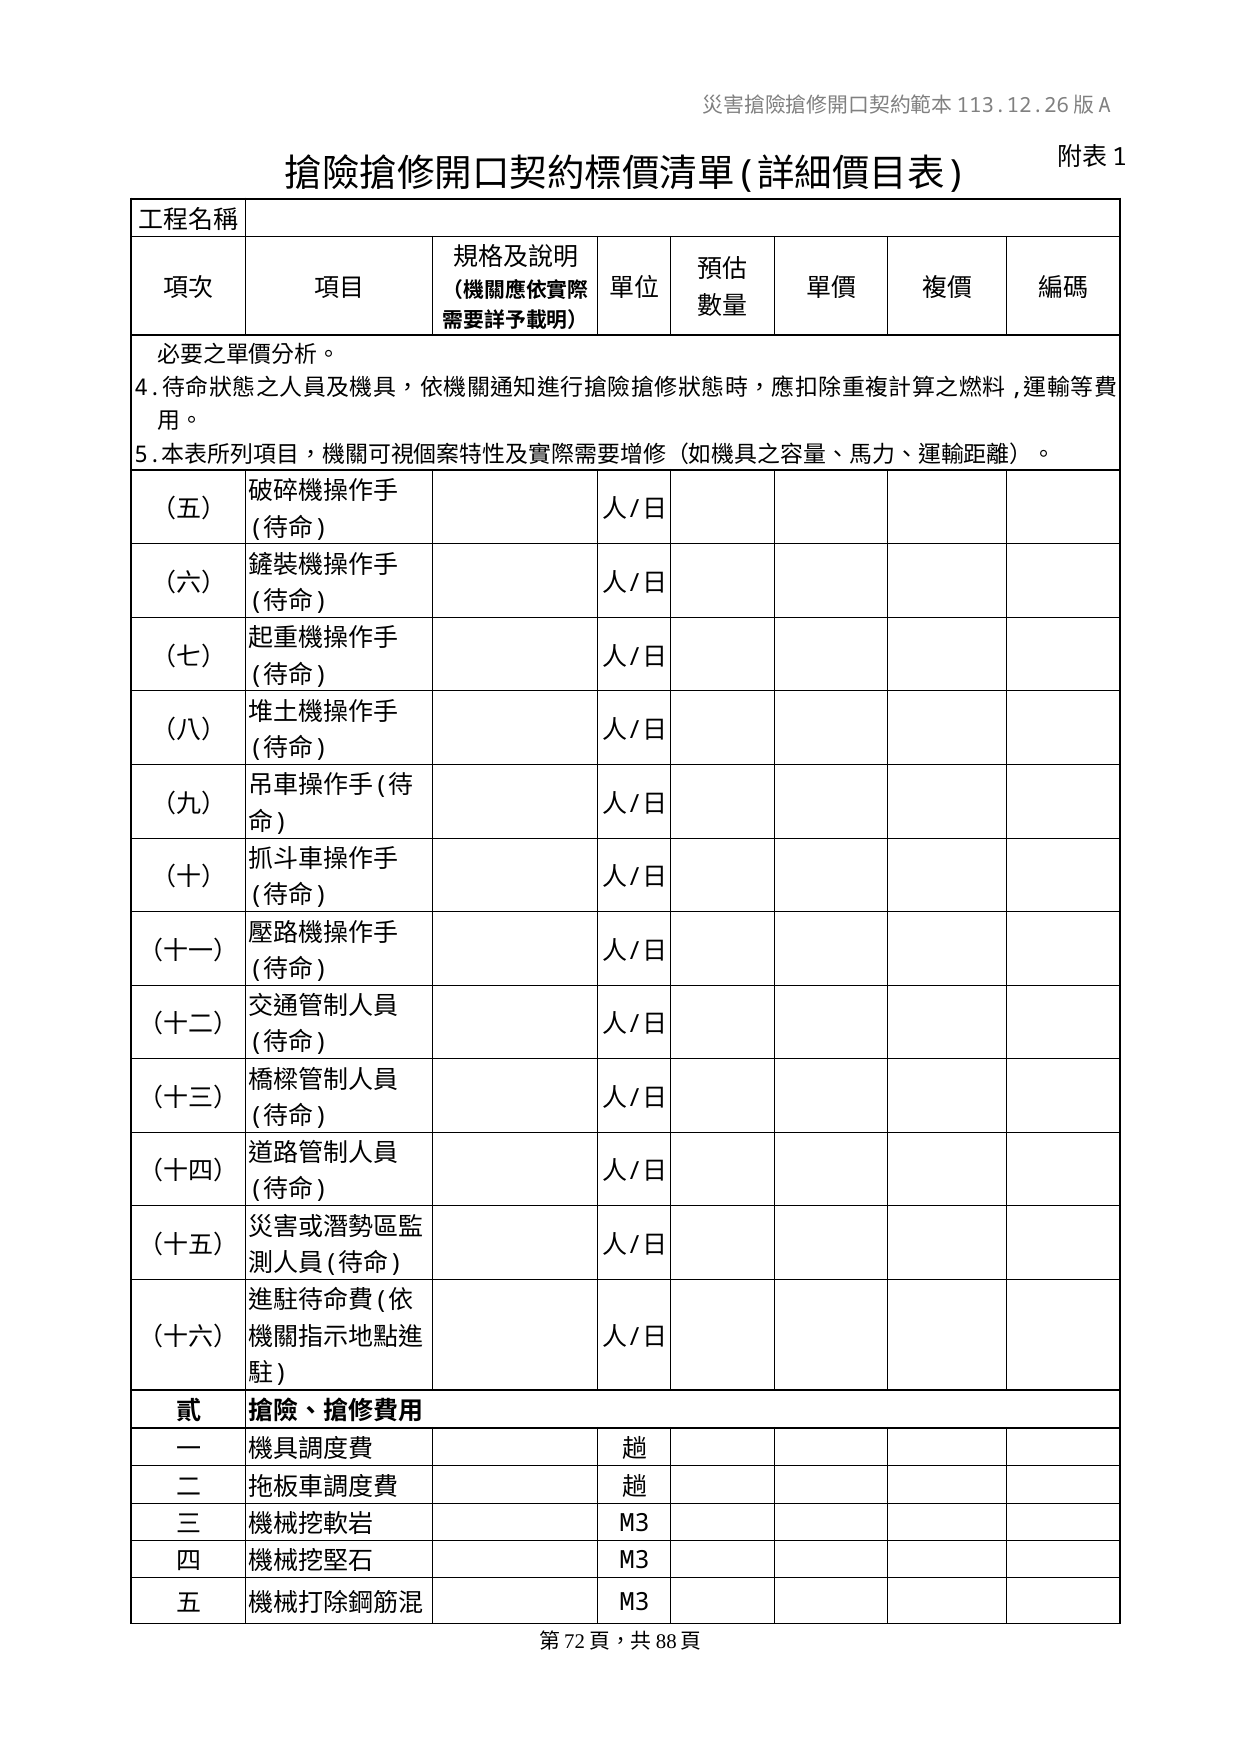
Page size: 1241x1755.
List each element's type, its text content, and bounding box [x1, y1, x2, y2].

table_header 搶險搶修開口契約標價清單(詳細價目表) [131, 129, 1179, 197]
table_cell 災害或潛勢區監測人員(待命) [246, 1206, 432, 1279]
table_cell [671, 544, 774, 617]
table_cell M3 [598, 1578, 670, 1623]
table_cell [1007, 618, 1119, 690]
table_cell [775, 618, 887, 690]
table_cell 人/日 [598, 1059, 670, 1132]
table_cell [671, 839, 774, 911]
table_cell 人/日 [598, 912, 670, 984]
table_cell （六） [132, 544, 245, 617]
table_cell [888, 1280, 1006, 1388]
table_cell [671, 986, 774, 1058]
table_cell [888, 1504, 1006, 1540]
table_cell [888, 912, 1006, 984]
table_cell 壓路機操作手(待命) [246, 912, 432, 984]
table_cell [671, 1466, 774, 1502]
table_cell 起重機操作手(待命) [246, 618, 432, 690]
table_cell 人/日 [598, 765, 670, 837]
table_cell 一 [132, 1429, 245, 1465]
table_cell [671, 765, 774, 837]
table_cell [671, 691, 774, 764]
table_cell [888, 1059, 1006, 1132]
table_cell [671, 471, 774, 543]
table_cell （十） [132, 839, 245, 911]
table_cell 堆土機操作手(待命) [246, 691, 432, 764]
table_cell [775, 1504, 887, 1540]
table_cell 吊車操作手(待命) [246, 765, 432, 837]
table_cell 項目 [246, 237, 432, 333]
table_cell [888, 839, 1006, 911]
table_cell [888, 544, 1006, 617]
table_cell 編碼 [1007, 237, 1119, 333]
table_cell [775, 986, 887, 1058]
table_cell [671, 618, 774, 690]
table_cell 人/日 [598, 1133, 670, 1205]
table_cell M3 [598, 1504, 670, 1540]
table_cell 人/日 [598, 1280, 670, 1388]
table_cell 交通管制人員(待命) [246, 986, 432, 1058]
table_cell [671, 1429, 774, 1465]
table_cell M3 [598, 1541, 670, 1577]
table_cell [888, 691, 1006, 764]
table_cell [888, 471, 1006, 543]
table_cell [1007, 1429, 1119, 1465]
table_cell [1007, 839, 1119, 911]
table_cell [888, 1206, 1006, 1279]
table_cell [1007, 986, 1119, 1058]
table_cell [888, 1541, 1006, 1577]
table_cell 貳 [132, 1391, 245, 1427]
table_cell [888, 986, 1006, 1058]
table_cell [1007, 691, 1119, 764]
table_cell [775, 544, 887, 617]
table_cell 單價 [775, 237, 887, 333]
table_cell [775, 765, 887, 837]
table_cell （十三） [132, 1059, 245, 1132]
table_cell 必要之單價分析。 4.待命狀態之人員及機具，依機關通知進行搶險搶修狀態時，應扣除重複計算之燃料,運輸等費用。 5.本表所列項目，機關可視個案特性及實際需要增修（如機具之容量、馬力、運輸距離）。 [132, 336, 1119, 469]
table_cell [775, 1541, 887, 1577]
table_cell [433, 1280, 597, 1388]
table_cell [888, 1466, 1006, 1502]
table_cell [775, 1059, 887, 1132]
table_cell [1007, 544, 1119, 617]
table_cell 抓斗車操作手(待命) [246, 839, 432, 911]
table_cell [1007, 1541, 1119, 1577]
table_cell 規格及說明 （機關應依實際需要詳予載明） [433, 237, 597, 333]
table_cell （八） [132, 691, 245, 764]
table_cell [433, 1206, 597, 1279]
table_cell 人/日 [598, 618, 670, 690]
table_cell （十一） [132, 912, 245, 984]
table_cell [433, 765, 597, 837]
table_cell [671, 1504, 774, 1540]
table_cell 趟 [598, 1429, 670, 1465]
table_cell [888, 1133, 1006, 1205]
table_cell 五 [132, 1578, 245, 1623]
table_cell [433, 1059, 597, 1132]
table_cell 機械挖軟岩 [246, 1504, 432, 1540]
table_cell [671, 912, 774, 984]
table_cell [433, 1541, 597, 1577]
table_cell [433, 1466, 597, 1502]
table_cell 人/日 [598, 1206, 670, 1279]
table_cell 項次 [132, 237, 245, 333]
table_cell 三 [132, 1504, 245, 1540]
table_cell 二 [132, 1466, 245, 1502]
table_cell [775, 1280, 887, 1388]
table_cell 人/日 [598, 839, 670, 911]
table_cell 進駐待命費(依機關指示地點進駐) [246, 1280, 432, 1388]
table_cell [433, 544, 597, 617]
table_cell 人/日 [598, 986, 670, 1058]
table_cell （十四） [132, 1133, 245, 1205]
table_cell [433, 1133, 597, 1205]
table_cell 拖板車調度費 [246, 1466, 432, 1502]
table_cell [433, 691, 597, 764]
table_cell [1007, 1578, 1119, 1623]
table_cell 四 [132, 1541, 245, 1577]
table_cell （十六） [132, 1280, 245, 1388]
table_cell 人/日 [598, 544, 670, 617]
table_cell [671, 1578, 774, 1623]
table_cell [775, 691, 887, 764]
table_cell [775, 1206, 887, 1279]
table_cell [888, 1429, 1006, 1465]
table_cell [1007, 1504, 1119, 1540]
table_cell [775, 1578, 887, 1623]
table_cell [1007, 1280, 1119, 1388]
table_cell 機械打除鋼筋混 [246, 1578, 432, 1623]
table_cell （五） [132, 471, 245, 543]
table_cell [433, 839, 597, 911]
table_cell [888, 618, 1006, 690]
table_cell 單位 [598, 237, 670, 333]
table_cell [671, 1059, 774, 1132]
table_cell 破碎機操作手(待命) [246, 471, 432, 543]
table_cell （七） [132, 618, 245, 690]
table_cell [1007, 1206, 1119, 1279]
table_cell 趟 [598, 1466, 670, 1502]
table_cell （十五） [132, 1206, 245, 1279]
table_cell 工程名稱 [132, 200, 245, 236]
table_cell [433, 1429, 597, 1465]
table_cell [1007, 912, 1119, 984]
table_cell [433, 471, 597, 543]
table_cell [433, 912, 597, 984]
table_cell [888, 765, 1006, 837]
table_cell [671, 1206, 774, 1279]
table_cell [433, 986, 597, 1058]
table_cell [775, 1133, 887, 1205]
table_cell [433, 1504, 597, 1540]
table_cell 機具調度費 [246, 1429, 432, 1465]
table_cell 鏟裝機操作手(待命) [246, 544, 432, 617]
table_cell （十二） [132, 986, 245, 1058]
table_cell 複價 [888, 237, 1006, 333]
table_cell [433, 618, 597, 690]
table_cell 人/日 [598, 471, 670, 543]
table_cell [671, 1280, 774, 1388]
table_cell 橋樑管制人員(待命) [246, 1059, 432, 1132]
table_cell [1007, 1059, 1119, 1132]
table_cell [246, 200, 1119, 236]
table_cell [775, 912, 887, 984]
table_cell [671, 1541, 774, 1577]
table_cell [775, 471, 887, 543]
table_cell [671, 1133, 774, 1205]
table_cell 機械挖堅石 [246, 1541, 432, 1577]
table_cell 預估數量 [671, 237, 774, 333]
table_cell [433, 1578, 597, 1623]
table_cell [775, 839, 887, 911]
table_cell （九） [132, 765, 245, 837]
table_cell [1007, 1133, 1119, 1205]
table_cell [1007, 765, 1119, 837]
table_cell [1007, 1466, 1119, 1502]
table_cell 人/日 [598, 691, 670, 764]
table_cell 道路管制人員(待命) [246, 1133, 432, 1205]
table_cell [775, 1466, 887, 1502]
table_cell [775, 1429, 887, 1465]
table_cell [1007, 471, 1119, 543]
table_cell [888, 1578, 1006, 1623]
table_cell 搶險、搶修費用 [246, 1391, 1119, 1427]
